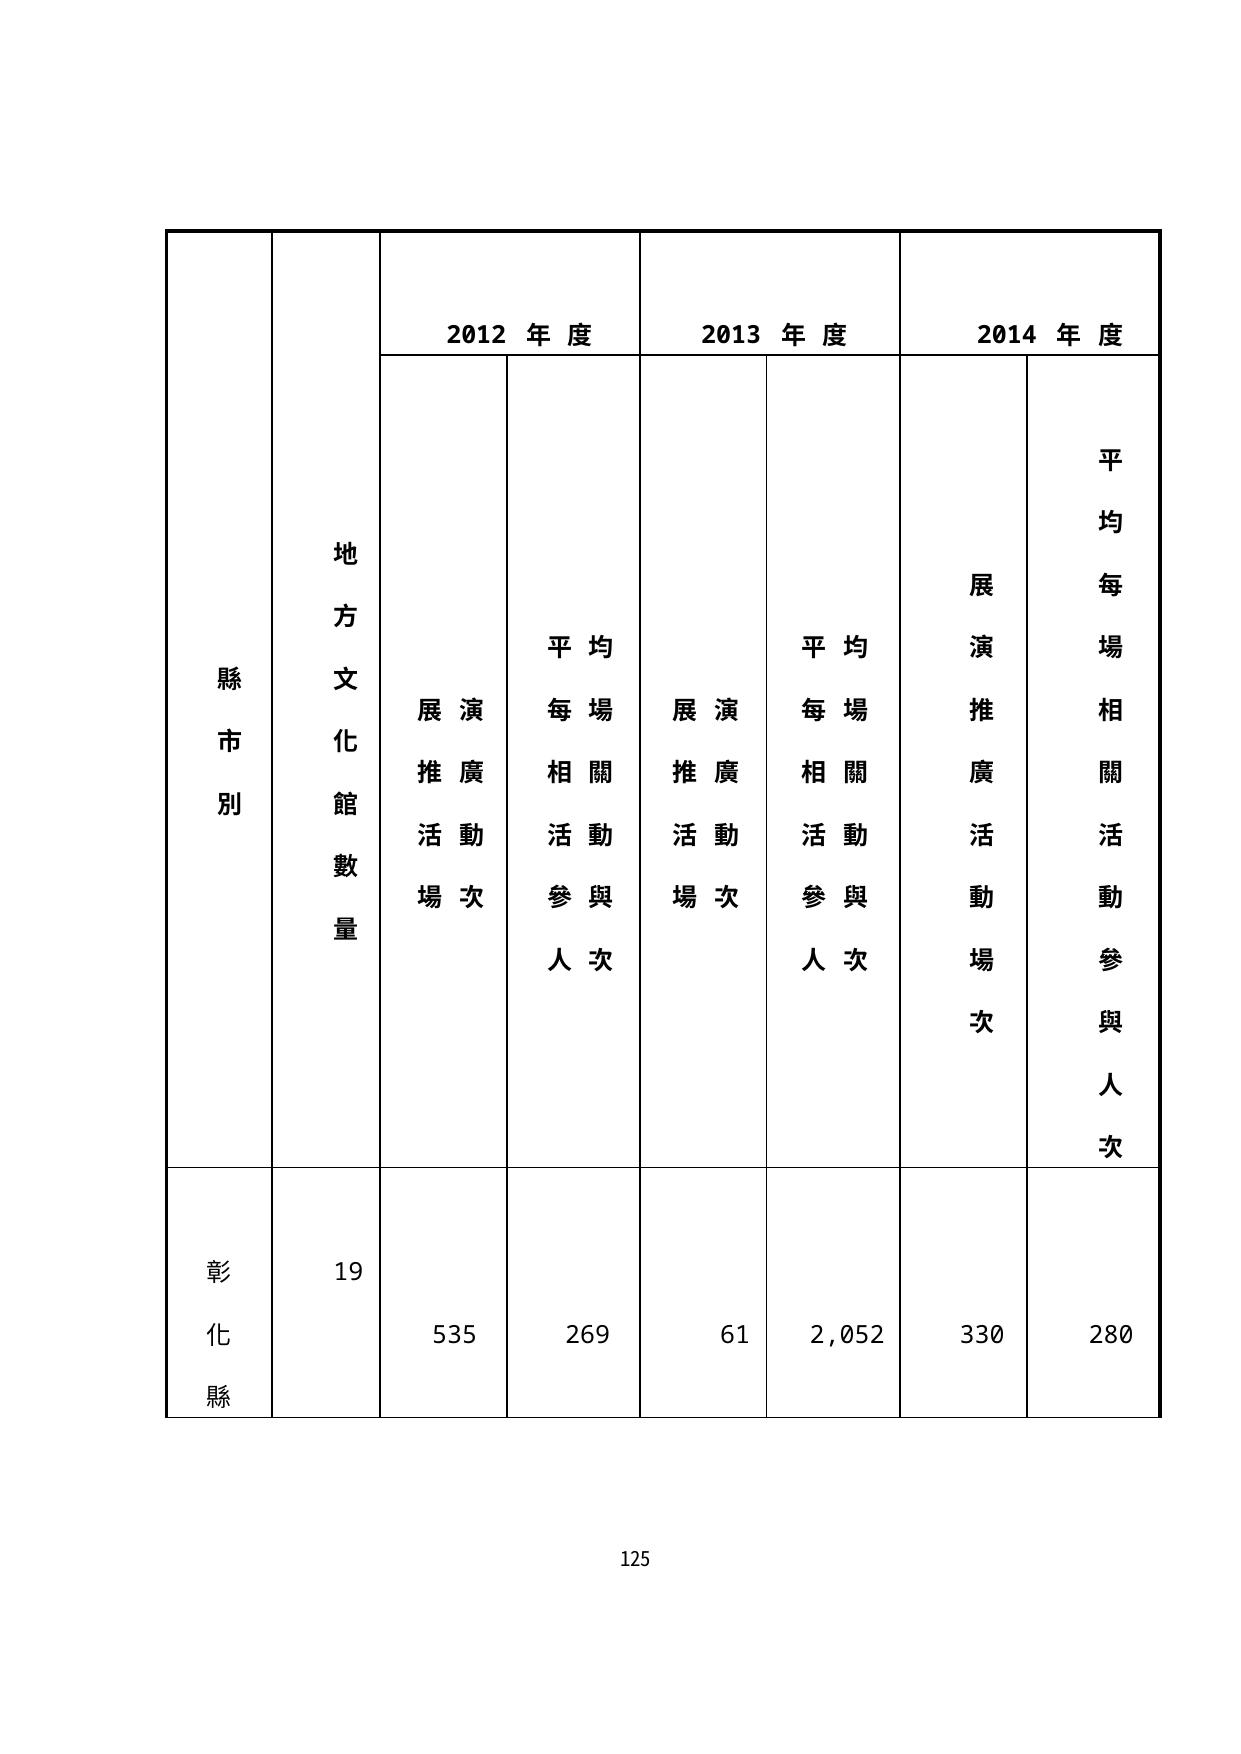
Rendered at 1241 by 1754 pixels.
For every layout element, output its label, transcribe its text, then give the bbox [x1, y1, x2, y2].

table_cell 平均每場相關活動參與人次 [508, 356, 639, 1167]
table_cell 280 [1028, 1168, 1158, 1417]
table_header 地方文化館數量 [273, 233, 379, 1167]
table_cell 2,052 [767, 1168, 899, 1417]
table_cell 19 [273, 1168, 379, 1417]
table_cell 269 [508, 1168, 639, 1417]
table_header 縣市別 [168, 233, 271, 1167]
table_header 2012年度 [381, 233, 639, 354]
table_cell 展演推廣活動場次 [901, 356, 1026, 1167]
table_cell 61 [641, 1168, 766, 1417]
table_cell 平均每場 相關活動參與人次 [1028, 356, 1158, 1167]
table_cell 535 [381, 1168, 506, 1417]
table_cell 展演推廣活動場次 [641, 356, 766, 1167]
table_header 2014年度 [901, 233, 1158, 354]
table_cell 330 [901, 1168, 1026, 1417]
table_header 2013年度 [641, 233, 899, 354]
table_cell 展演推廣活動場次 [381, 356, 506, 1167]
table_cell 彰化縣 [168, 1168, 271, 1417]
table_cell 平均每場 相關活動參與人次 [767, 356, 899, 1167]
